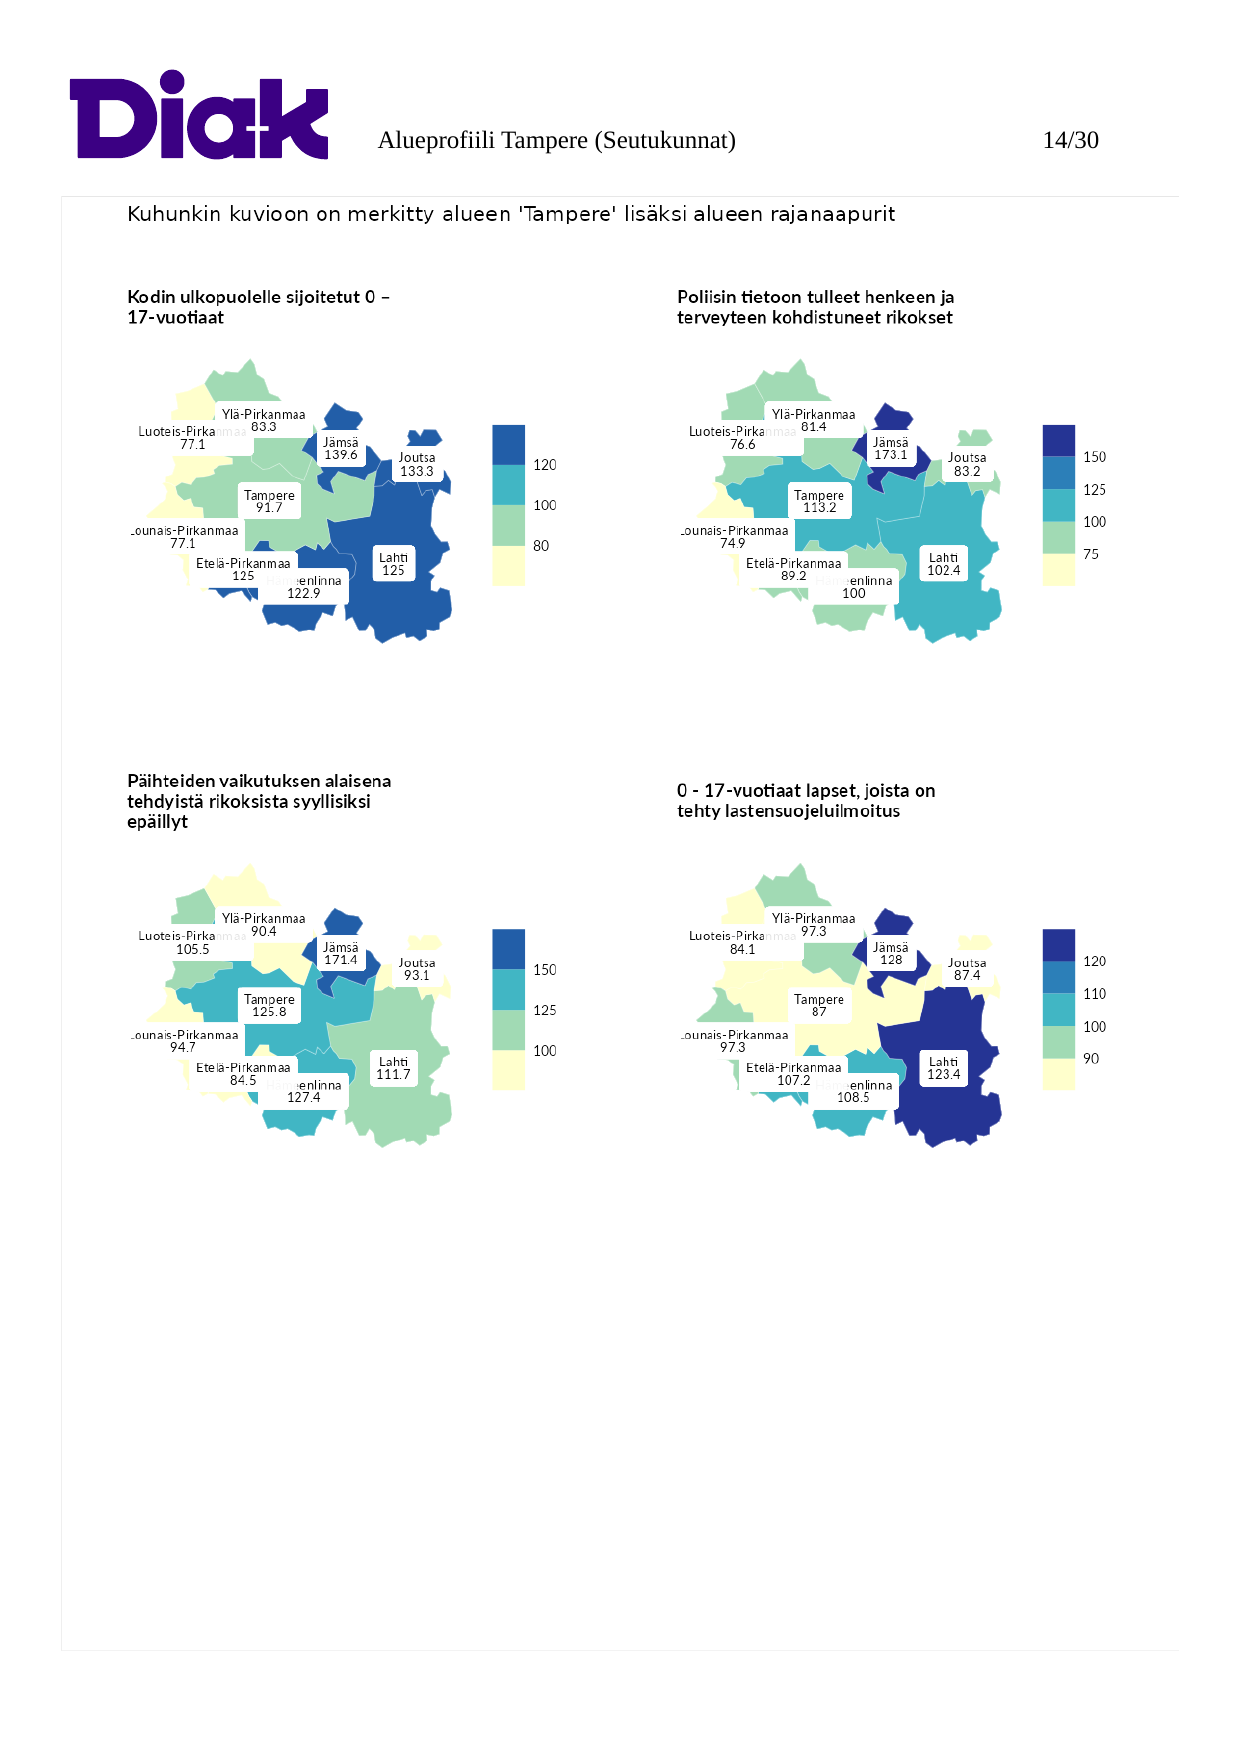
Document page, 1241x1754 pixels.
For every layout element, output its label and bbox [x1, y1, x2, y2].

picture [61, 196, 1179, 1651]
